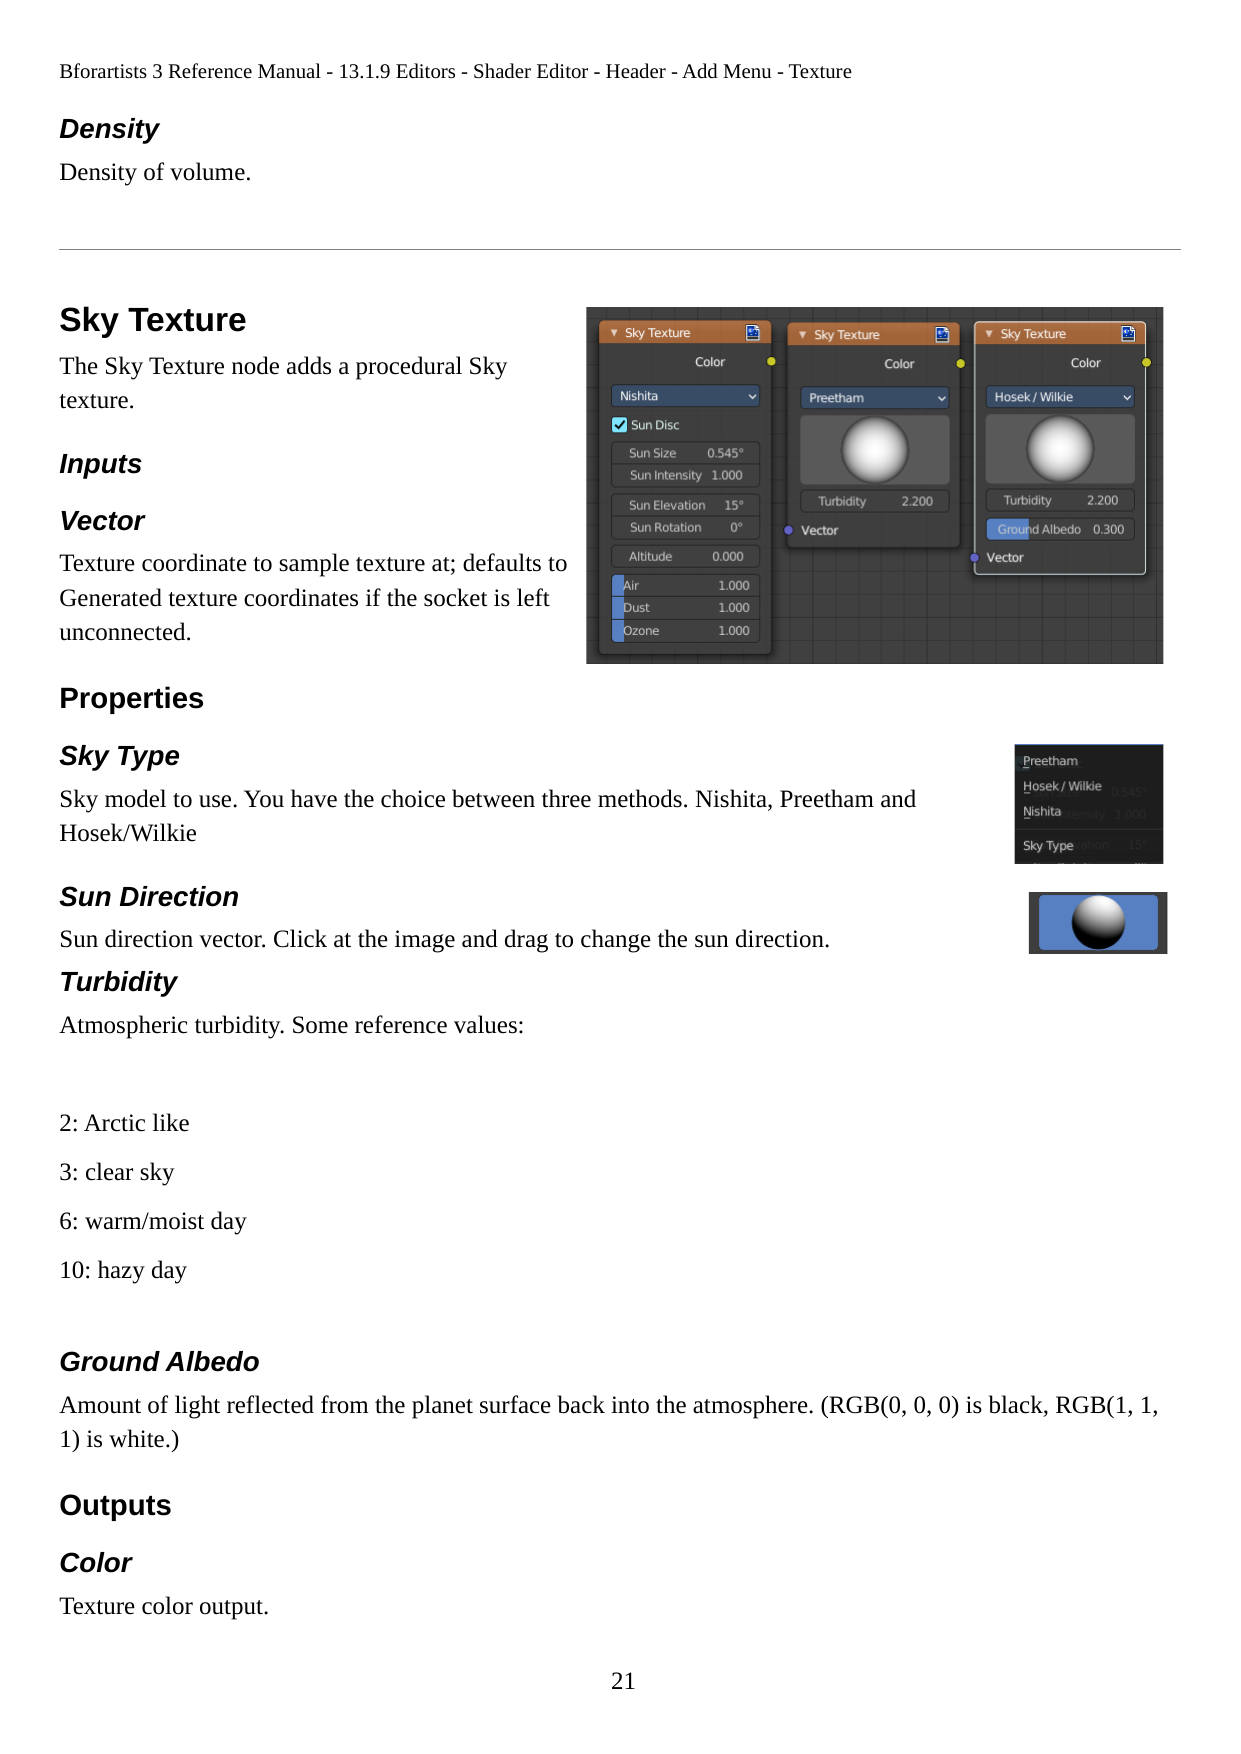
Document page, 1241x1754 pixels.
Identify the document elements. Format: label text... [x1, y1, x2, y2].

text Amount of light reflected from the planet surface back into the atmosphere. (RGB(0, 0, 0) is black, RGB(1, 1, 1) is white.) [59, 1390, 1181, 1453]
text The Sky Texture node adds a procedural Sky texture. [59, 351, 586, 414]
text Sky model to use. You have the choice between three methods. Nishita, Preetham and Hosek/Wilkie [59, 784, 1014, 847]
text 10: hazy day [59, 1255, 1181, 1284]
picture [1028, 892, 1168, 954]
subtitle Sky Type [59, 739, 1181, 771]
subtitle Vector [59, 504, 586, 536]
picture [1014, 744, 1164, 864]
text Atmospheric turbidity. Some reference values: [59, 1010, 1181, 1039]
subtitle Sky Texture [59, 300, 1181, 338]
text Texture color output. [59, 1591, 1181, 1620]
subtitle Inputs [59, 447, 586, 479]
text 2: Arctic like [59, 1108, 1181, 1137]
text 6: warm/moist day [59, 1206, 1181, 1235]
subtitle Outputs [59, 1488, 1181, 1522]
subtitle Density [59, 113, 1181, 144]
subtitle Sun Direction [59, 880, 1181, 912]
subtitle Ground Albedo [59, 1346, 1181, 1377]
subtitle Properties [59, 681, 1181, 714]
subtitle [1164, 504, 1181, 536]
picture [586, 307, 1164, 664]
text [1164, 351, 1181, 414]
text Texture coordinate to sample texture at; defaults to Generated texture coordinates if the socket is left unconnected. [59, 548, 586, 646]
text Density of volume. [59, 157, 1181, 186]
subtitle [1164, 447, 1181, 479]
text Sun direction vector. Click at the image and drag to change the sun direction. [59, 924, 1028, 953]
text 3: clear sky [59, 1157, 1181, 1186]
subtitle Turbidity [59, 966, 1181, 997]
subtitle Color [59, 1547, 1181, 1579]
